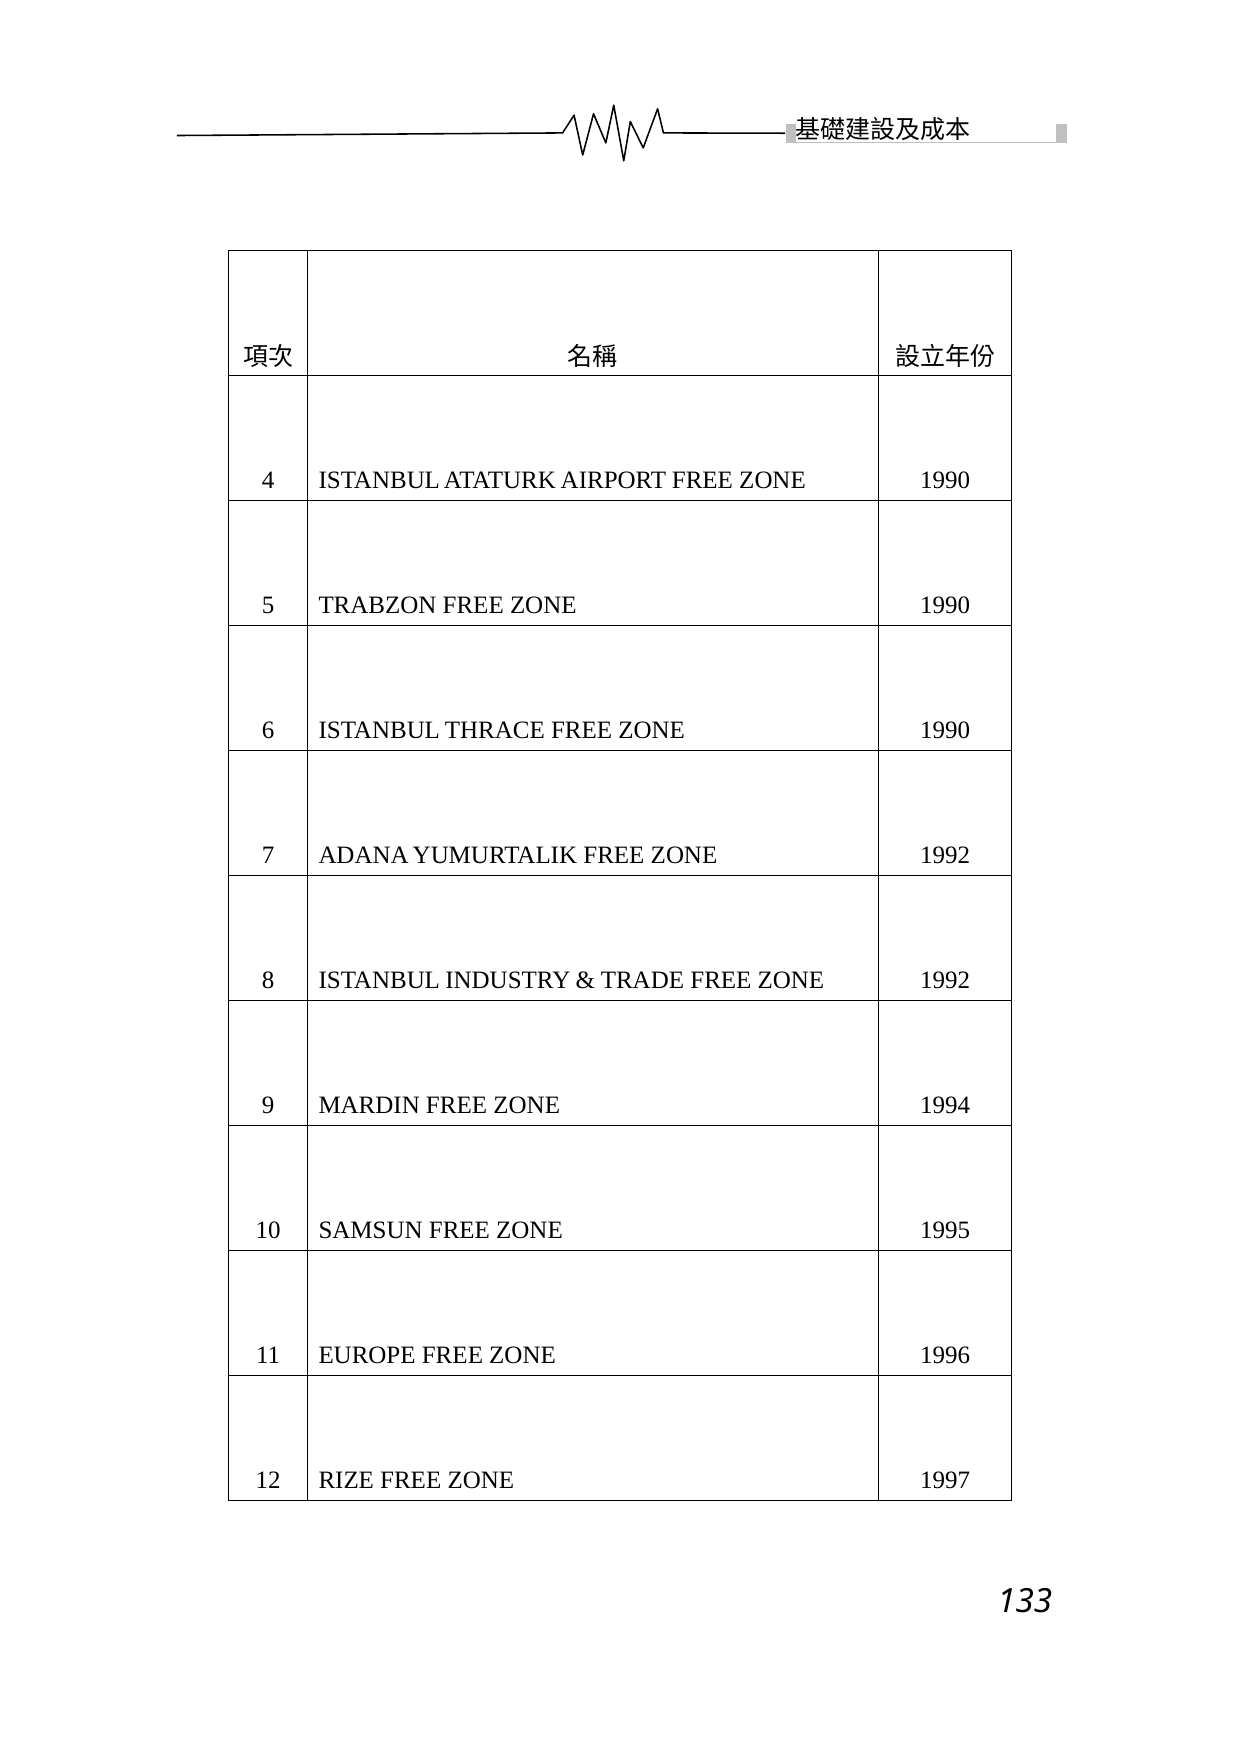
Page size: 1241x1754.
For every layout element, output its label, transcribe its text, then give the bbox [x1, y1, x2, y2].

table_cell 1996 [879, 1251, 1011, 1375]
table_cell 9 [229, 1001, 307, 1125]
table_cell 1990 [879, 376, 1011, 500]
table_cell ADANA YUMURTALIK FREE ZONE [308, 751, 878, 875]
table_cell 10 [229, 1126, 307, 1250]
table_cell ISTANBUL THRACE FREE ZONE [308, 626, 878, 750]
table_cell 5 [229, 501, 307, 625]
table_cell 1992 [879, 751, 1011, 875]
table_cell 11 [229, 1251, 307, 1375]
table_cell ISTANBUL ATATURK AIRPORT FREE ZONE [308, 376, 878, 500]
table_header 設立年份 [879, 251, 1011, 375]
table_cell 1990 [879, 501, 1011, 625]
table_cell 12 [229, 1376, 307, 1500]
table_cell 6 [229, 626, 307, 750]
table_cell 1990 [879, 626, 1011, 750]
table_cell 8 [229, 876, 307, 1000]
table_cell 7 [229, 751, 307, 875]
table_cell 1995 [879, 1126, 1011, 1250]
table_cell ISTANBUL INDUSTRY & TRADE FREE ZONE [308, 876, 878, 1000]
table_header 名稱 [308, 251, 878, 375]
table_cell 1994 [879, 1001, 1011, 1125]
table_cell RIZE FREE ZONE [308, 1376, 878, 1500]
table_cell EUROPE FREE ZONE [308, 1251, 878, 1375]
table_cell 4 [229, 376, 307, 500]
table_cell 1992 [879, 876, 1011, 1000]
table_cell SAMSUN FREE ZONE [308, 1126, 878, 1250]
table_cell TRABZON FREE ZONE [308, 501, 878, 625]
table_header 項次 [229, 251, 307, 375]
table_cell 1997 [879, 1376, 1011, 1500]
table_cell MARDIN FREE ZONE [308, 1001, 878, 1125]
